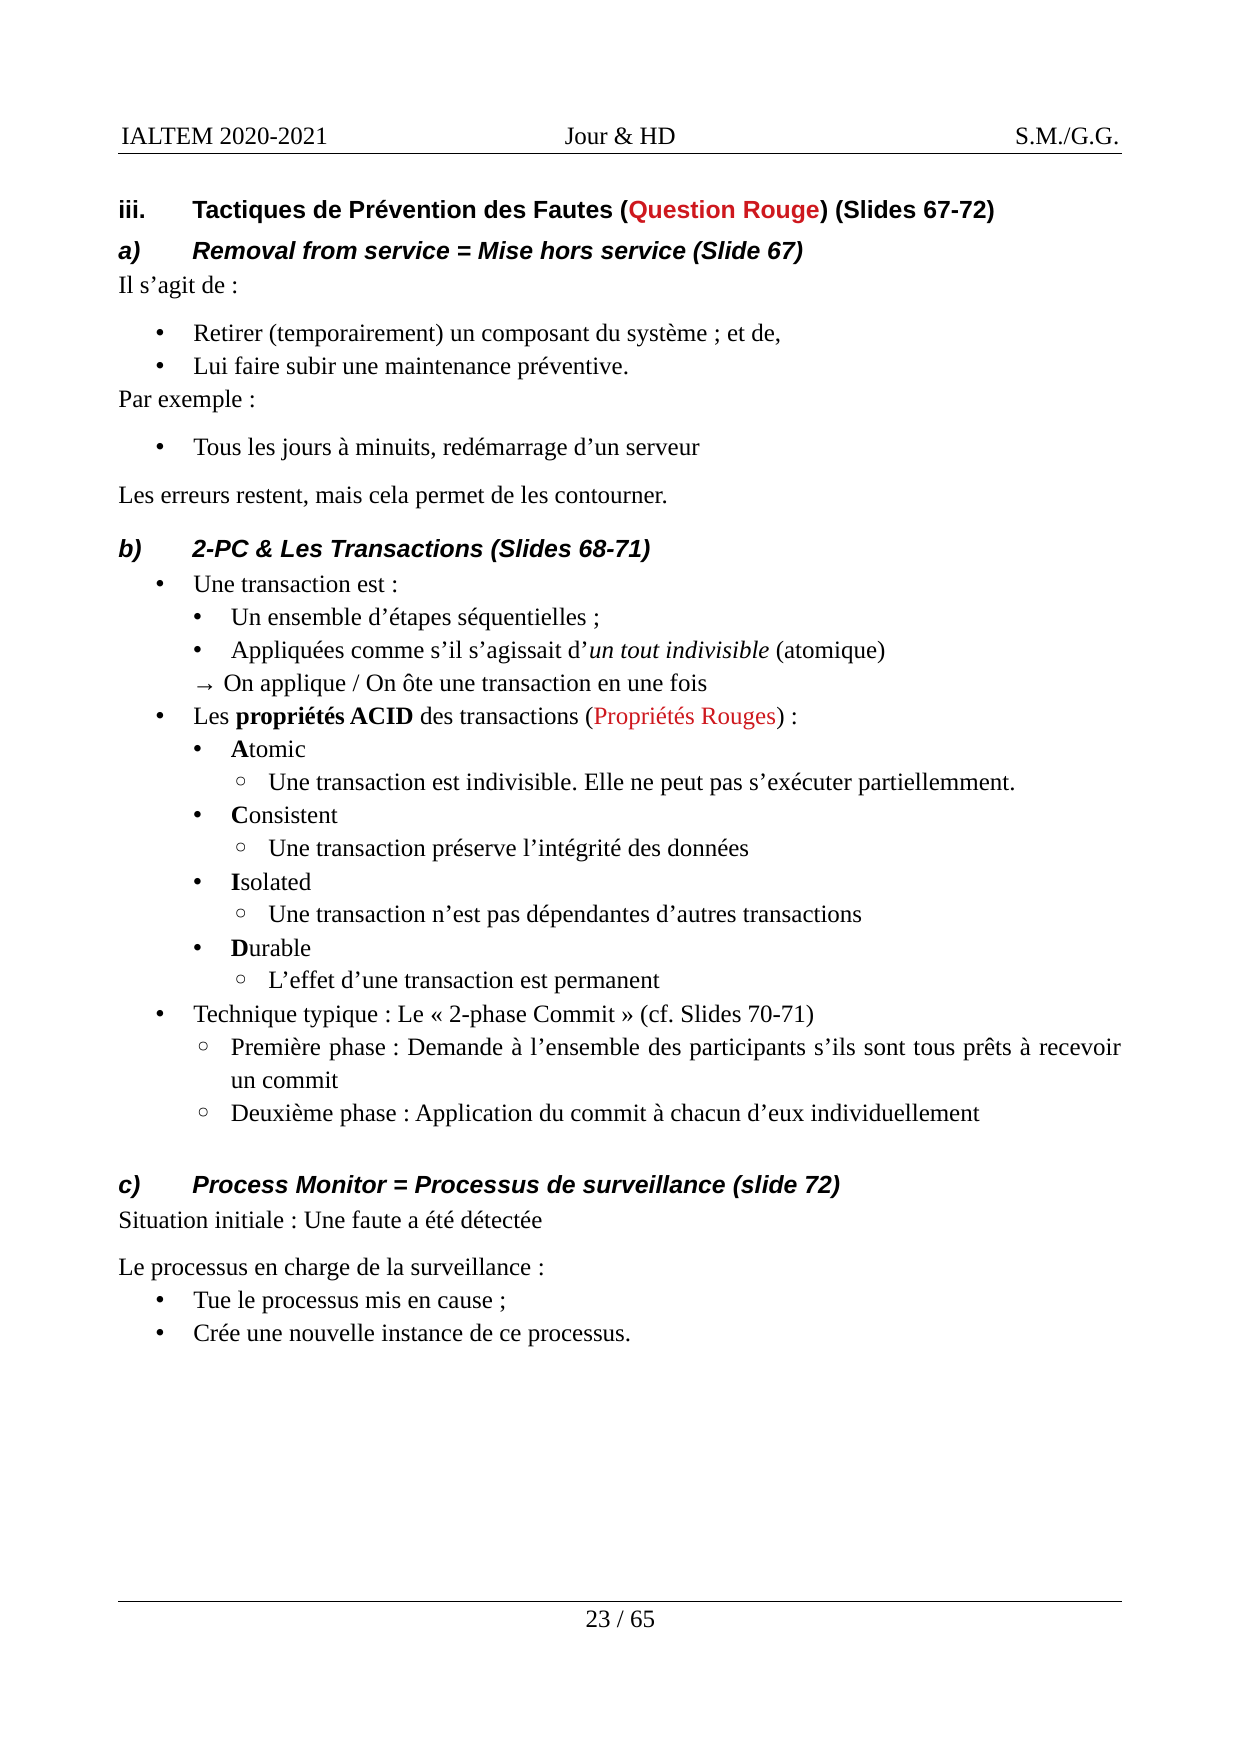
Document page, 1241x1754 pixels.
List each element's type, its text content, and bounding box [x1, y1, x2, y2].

list Retirer (temporairement) un composant du système ; et de, [156, 318, 1122, 347]
list Isolated [193, 867, 1122, 895]
text Situation initiale : Une faute a été détectée [118, 1205, 1122, 1233]
list Deuxième phase : Application du commit à chacun d’eux individuellement [193, 1098, 1122, 1126]
subtitle Removal from service = Mise hors service (Slide 67) [118, 236, 1122, 264]
list Consistent [193, 801, 1122, 829]
list Première phase : Demande à l’ensemble des participants s’ils sont tous prêts à recevoir un commit [193, 1032, 1122, 1093]
text Les erreurs restent, mais cela permet de les contourner. [118, 480, 1122, 509]
list Technique typique : Le « 2-phase Commit » (cf. Slides 70-71) [156, 999, 1122, 1027]
list Un ensemble d’étapes séquentielles ; [193, 602, 1122, 631]
list Une transaction est : [156, 569, 1122, 598]
list Appliquées comme s’il s’agissait d’un tout indivisible (atomique) [193, 635, 1122, 664]
list Crée une nouvelle instance de ce processus. [156, 1318, 1122, 1347]
text Par exemple : [118, 384, 1122, 413]
list Tous les jours à minuits, redémarrage d’un serveur [156, 432, 1122, 461]
list Une transaction n’est pas dépendantes d’autres transactions [231, 899, 1122, 928]
list Les propriétés ACID des transactions (Propriétés Rouges) : [156, 701, 1122, 730]
list Durable [193, 933, 1122, 961]
list Lui faire subir une maintenance préventive. [156, 351, 1122, 380]
list L’effet d’une transaction est permanent [231, 966, 1122, 994]
text Le processus en charge de la surveillance : [118, 1252, 1122, 1281]
list Atomic [193, 734, 1122, 763]
text Il s’agit de : [118, 271, 1122, 299]
subtitle 2-PC & Les Transactions (Slides 68-71) [118, 534, 1122, 563]
subtitle Tactiques de Prévention des Fautes (Question Rouge) (Slides 67-72) [118, 195, 1122, 223]
list Une transaction préserve l’intégrité des données [231, 833, 1122, 862]
list Tue le processus mis en cause ; [156, 1285, 1122, 1314]
text → On applique / On ôte une transaction en une fois [118, 668, 1122, 697]
list Une transaction est indivisible. Elle ne peut pas s’exécuter partiellemment. [231, 767, 1122, 796]
subtitle Process Monitor = Processus de surveillance (slide 72) [118, 1170, 1122, 1198]
